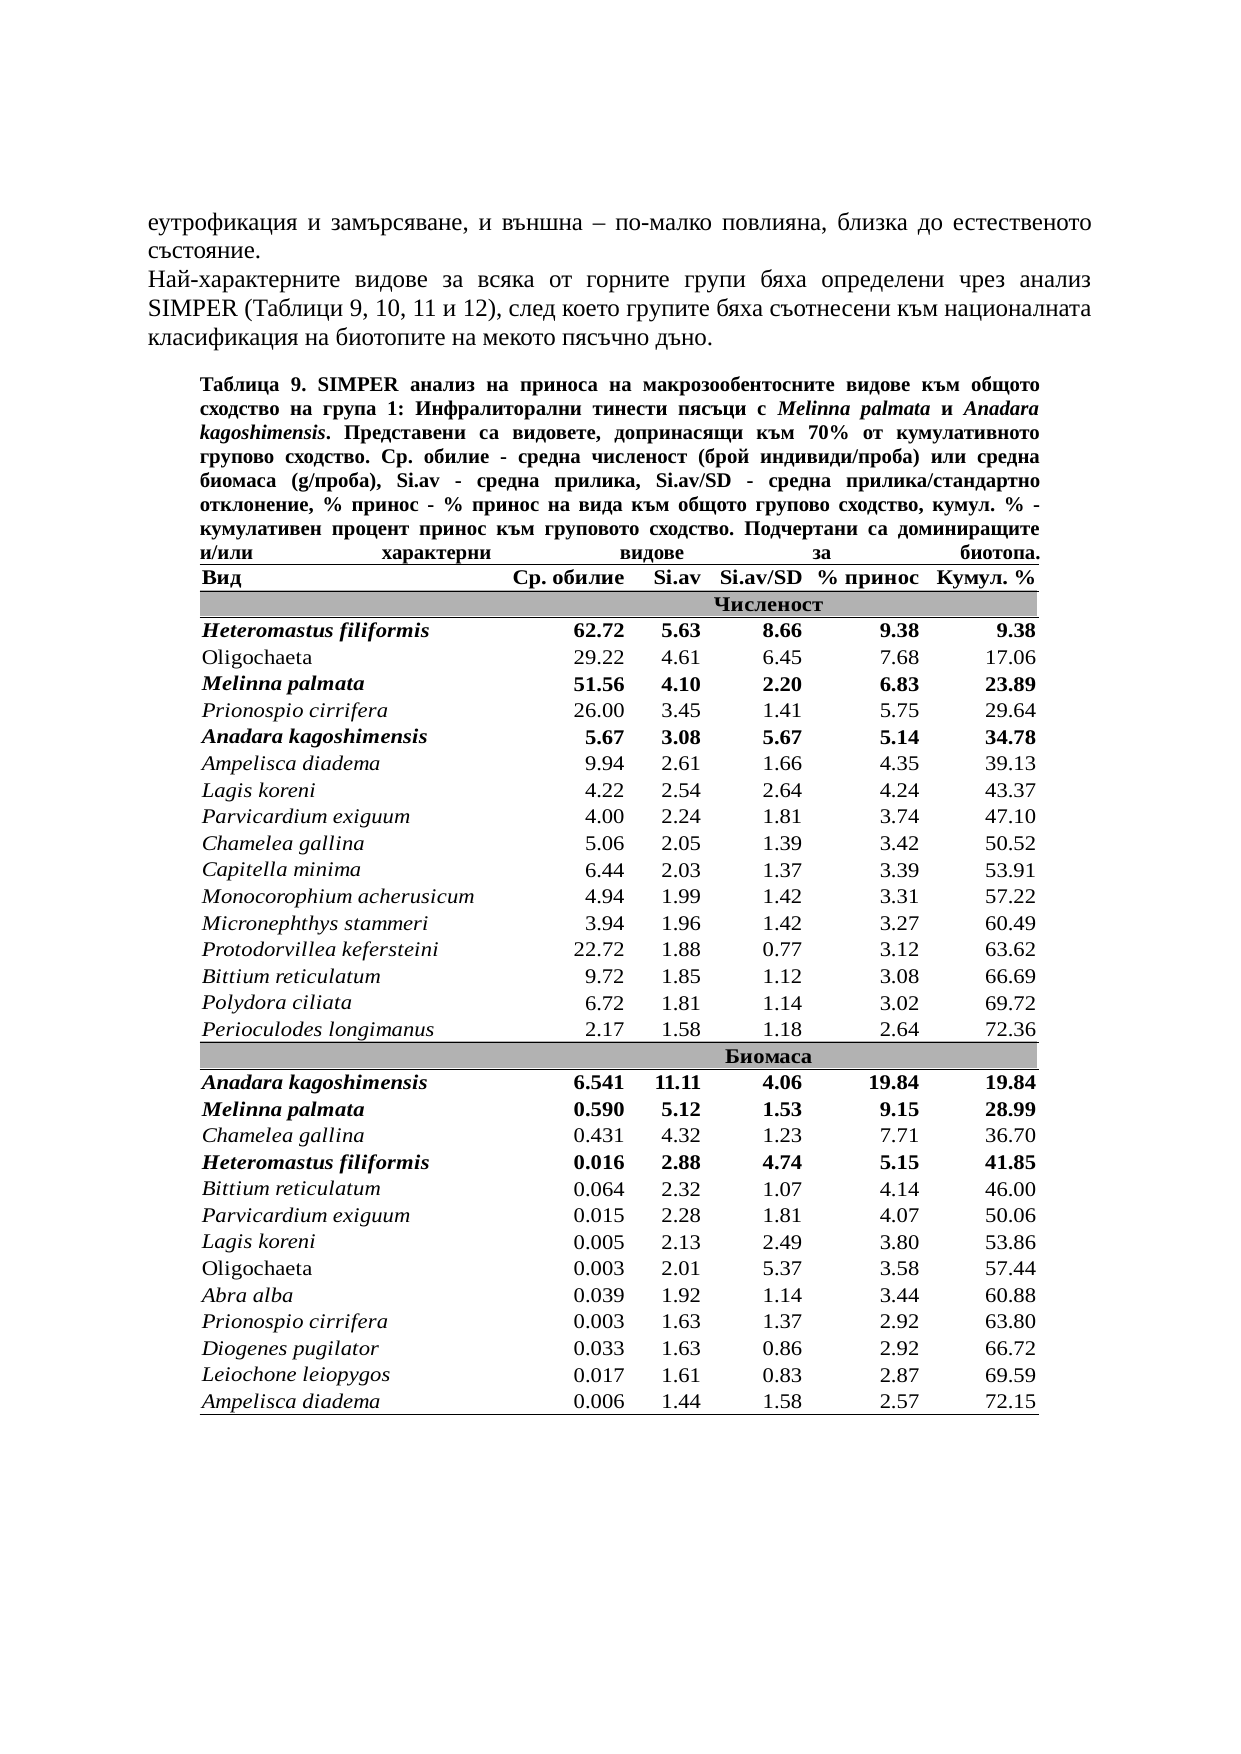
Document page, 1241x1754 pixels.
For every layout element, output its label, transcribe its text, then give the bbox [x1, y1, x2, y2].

text Таблица 9. SIMPER анализ на приноса на макрозообентосните видове към общото сходство на група 1: Инфралиторални тинести пясъци с Melinna palmata и Anadara kagoshimensis. Представени са видовете, допринасящи към 70% от кумулативното групово сходство. Ср. обилие - средна численост (брой индивиди/проба) или средна биомаса (g/проба), Si.av - средна прилика, Si.av/SD - средна прилика/стандартно отклонение, % принос - % принос на вида към общото групово сходство, кумул. % - кумулативен процент принос към груповото сходство. Подчертани са доминиращите и/или характерни видове за биотопа. [199, 372, 1041, 1417]
text Най-характерните видове за всяка от горните групи бяха определени чрез анализ SIMPER (Таблици 9, 10, 11 и 12), след което групите бяха съотнесени към националната класификация на биотопите на мекото пясъчно дъно. [148, 264, 1093, 350]
text еутрофикация и замърсяване, и външна – по-малко повлияна, близка до естественото състояние. [148, 207, 1093, 264]
